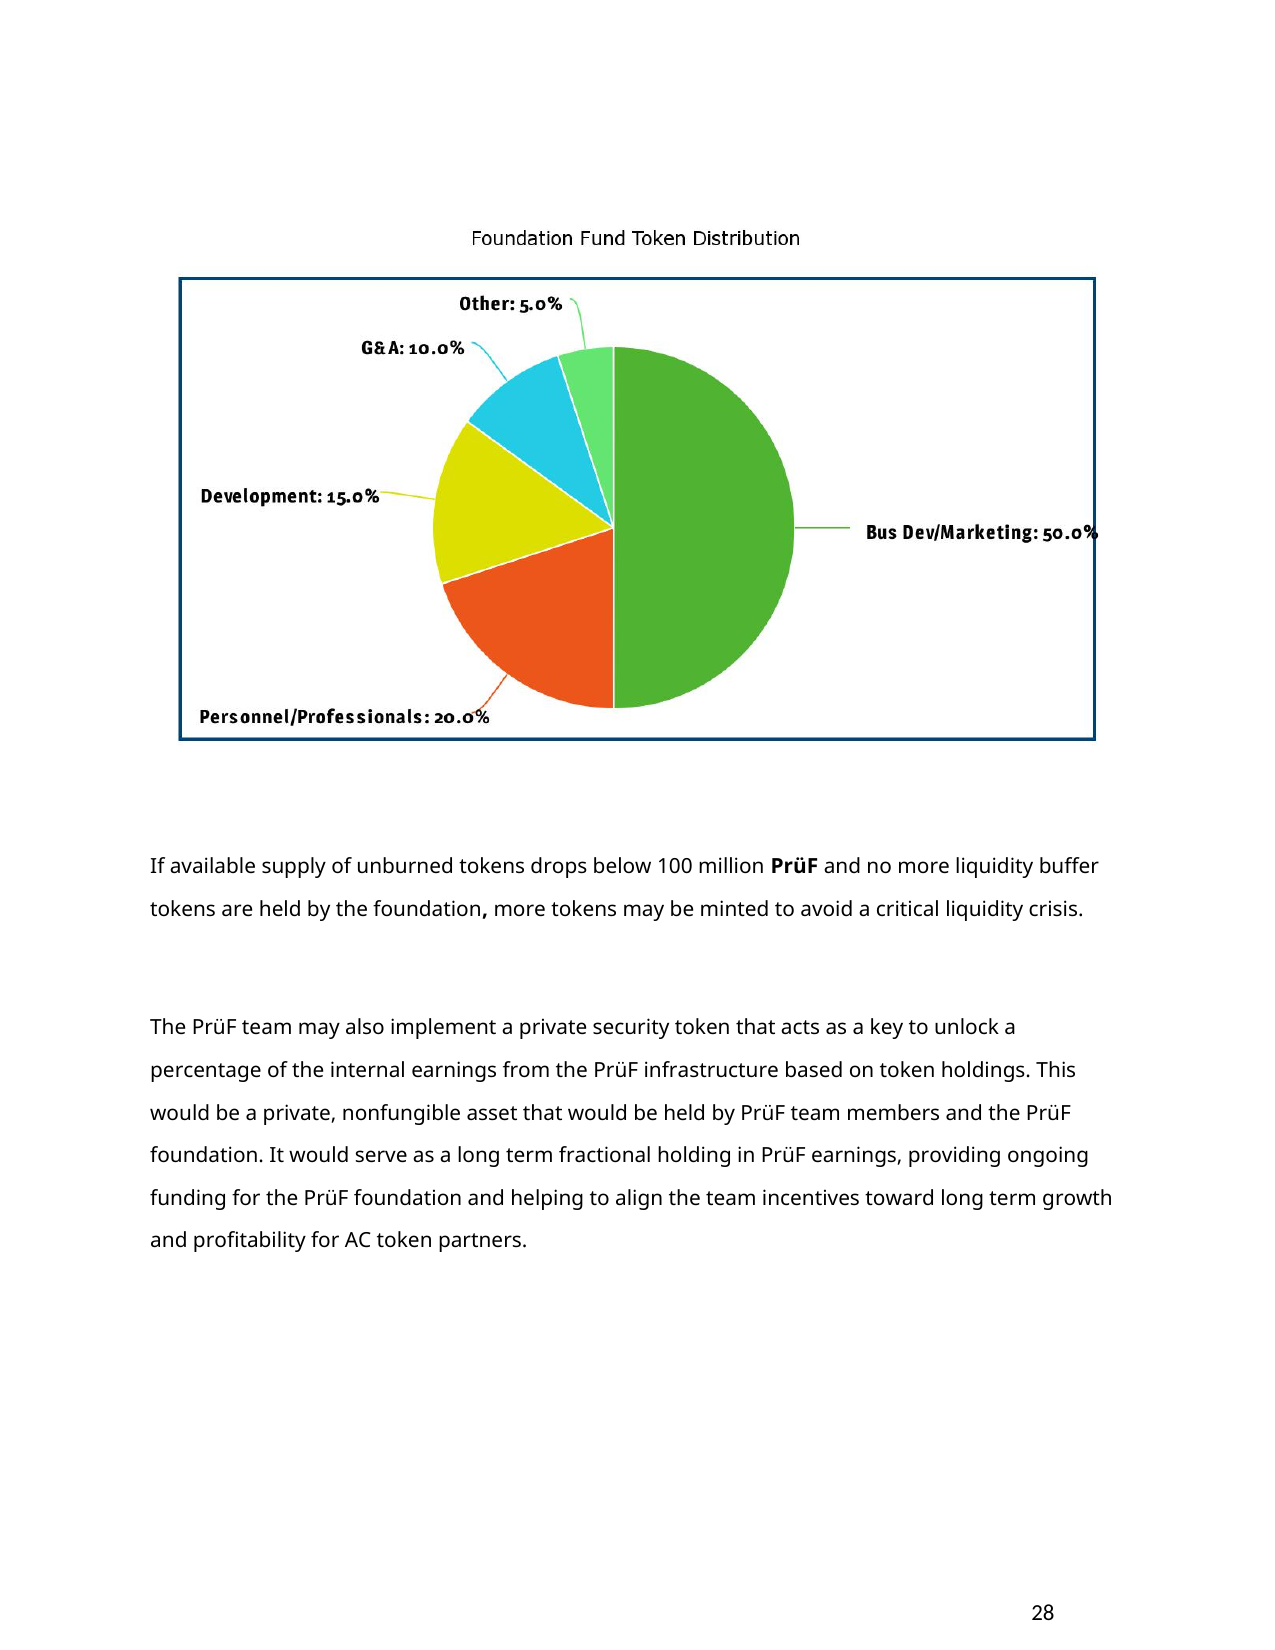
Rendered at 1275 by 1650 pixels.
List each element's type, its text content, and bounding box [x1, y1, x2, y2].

text If available supply of unburned tokens drops below 100 million PrüF and no more liquidity buffer tokens are held by the foundation, more tokens may be minted to avoid a critical liquidity crisis. [150, 851, 1125, 922]
picture [164, 216, 1101, 749]
text The PrüF team may also implement a private security token that acts as a key to unlock a percentage of the internal earnings from the PrüF infrastructure based on token holdings. This would be a private, nonfungible asset that would be held by PrüF team members and the PrüF foundation. It would serve as a long term fractional holding in PrüF earnings, providing ongoing funding for the PrüF foundation and helping to align the team incentives toward long term growth and profitability for AC token partners. [150, 1012, 1125, 1254]
